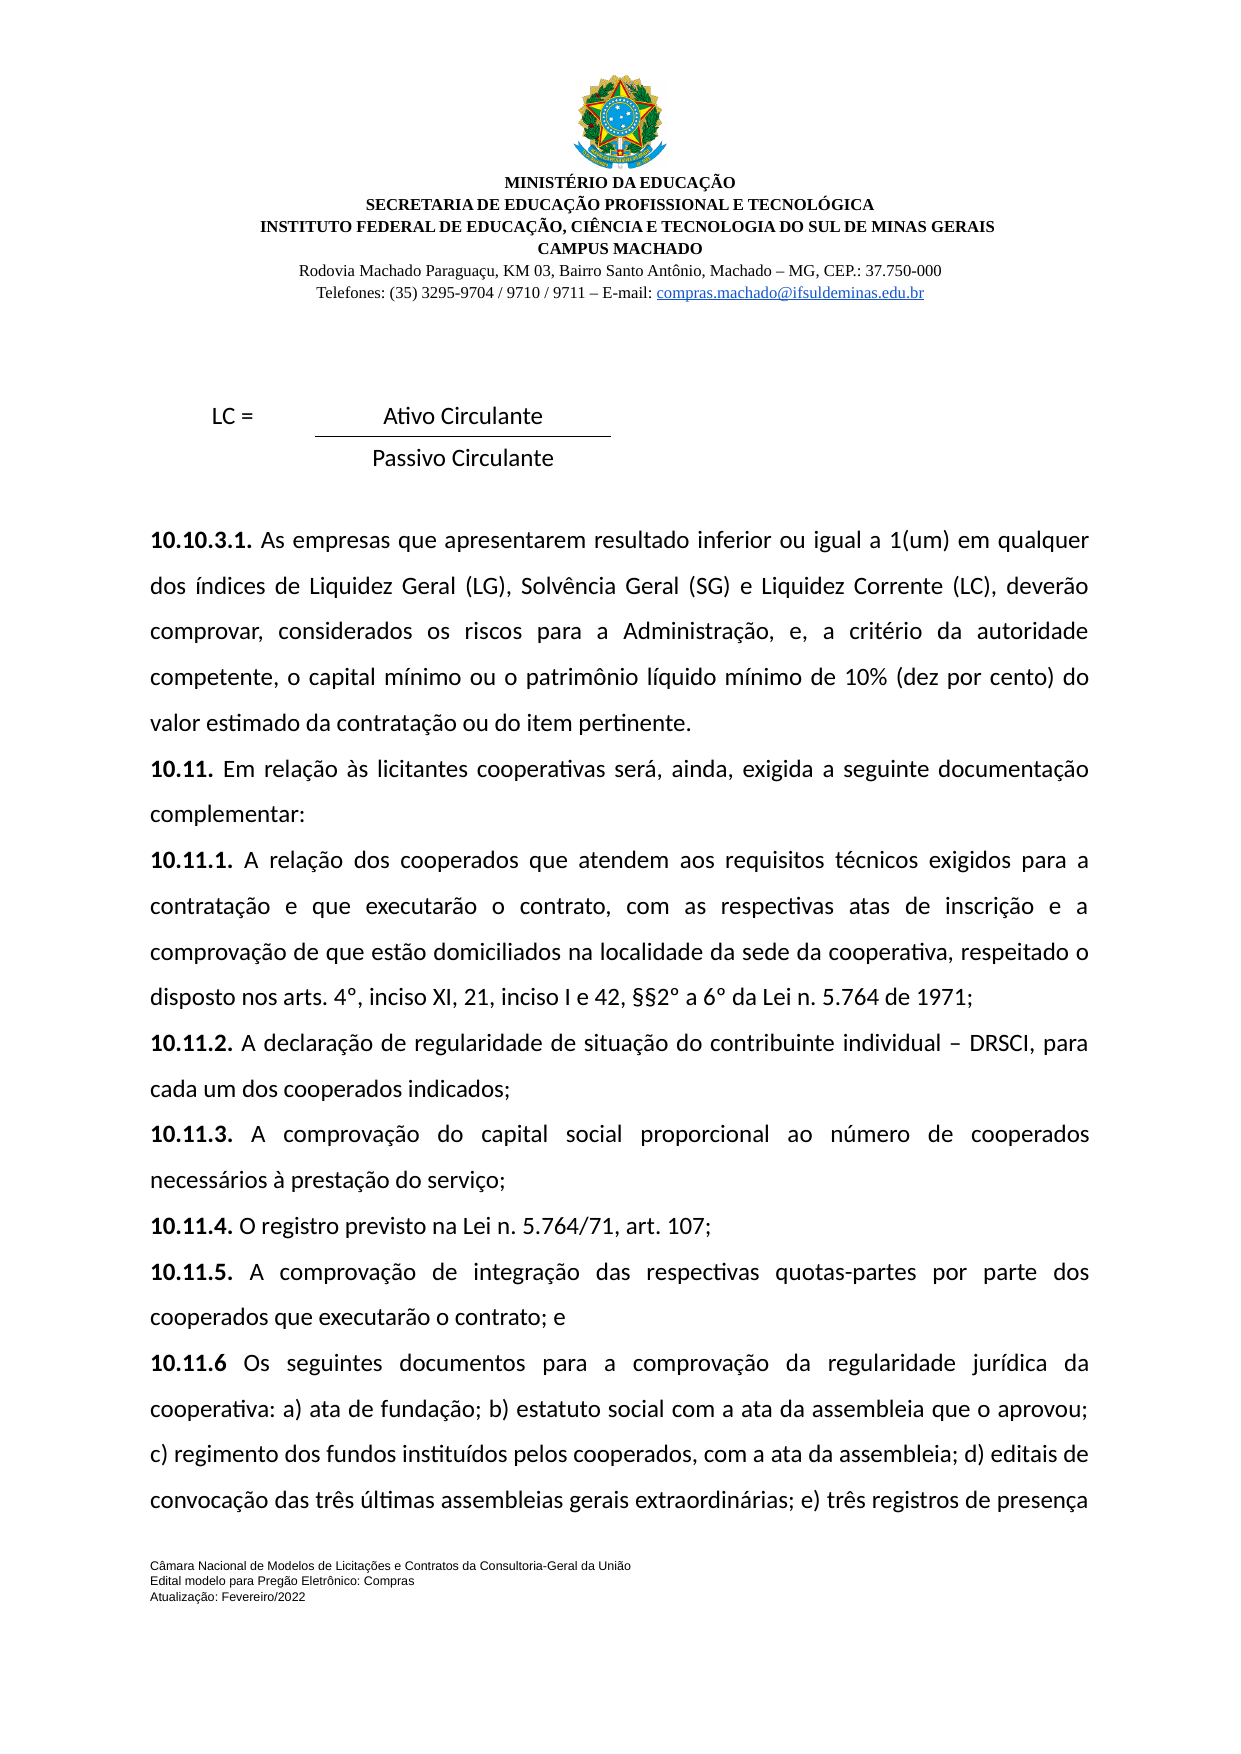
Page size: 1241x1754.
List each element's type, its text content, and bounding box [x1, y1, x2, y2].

table_header Ativo Circulante [315, 394, 611, 436]
picture [613, 164, 628, 169]
list 10.11.4. O registro previsto na Lei n. 5.764/71, art. 107; [150, 1210, 1090, 1241]
table_cell Passivo Circulante [315, 437, 611, 478]
picture [639, 150, 650, 156]
list 10.11.5. A comprovação de integração das respectivas quotas-partes por parte dos cooperados que executarão o contrato; e [150, 1256, 1090, 1332]
picture [573, 75, 667, 169]
text 10.10.3.1. As empresas que apresentarem resultado inferior ou igual a 1(um) em qualquer dos índices de Liquidez Geral (LG), Solvência Geral (SG) e Liquidez Corrente (LC), deverão comprovar, considerados os riscos para a Administração, e, a critério da autoridade competente, o capital mínimo ou o patrimônio líquido mínimo de 10% (dez por cento) do valor estimado da contratação ou do item pertinente. [150, 524, 1090, 737]
list 10.11.1. A relação dos cooperados que atendem aos requisitos técnicos exigidos para a contratação e que executarão o contrato, com as respectivas atas de inscrição e a comprovação de que estão domiciliados na localidade da sede da cooperativa, respeitado o disposto nos arts. 4º, inciso XI, 21, inciso I e 42, §§2º a 6º da Lei n. 5.764 de 1971; [150, 844, 1090, 1012]
list 10.11.2. A declaração de regularidade de situação do contribuinte individual – DRSCI, para cada um dos cooperados indicados; [150, 1027, 1090, 1103]
table_header LC = [150, 394, 315, 478]
list 10.11.3. A comprovação do capital social proporcional ao número de cooperados necessários à prestação do serviço; [150, 1118, 1090, 1195]
list 10.11.6 Os seguintes documentos para a comprovação da regularidade jurídica da cooperativa: a) ata de fundação; b) estatuto social com a ata da assembleia que o aprovou; c) regimento dos fundos instituídos pelos cooperados, com a ata da assembleia; d) editais de convocação das três últimas assembleias gerais extraordinárias; e) três registros de presença [150, 1347, 1090, 1515]
list 10.11. Em relação às licitantes cooperativas será, ainda, exigida a seguinte documentação complementar: [150, 753, 1090, 829]
